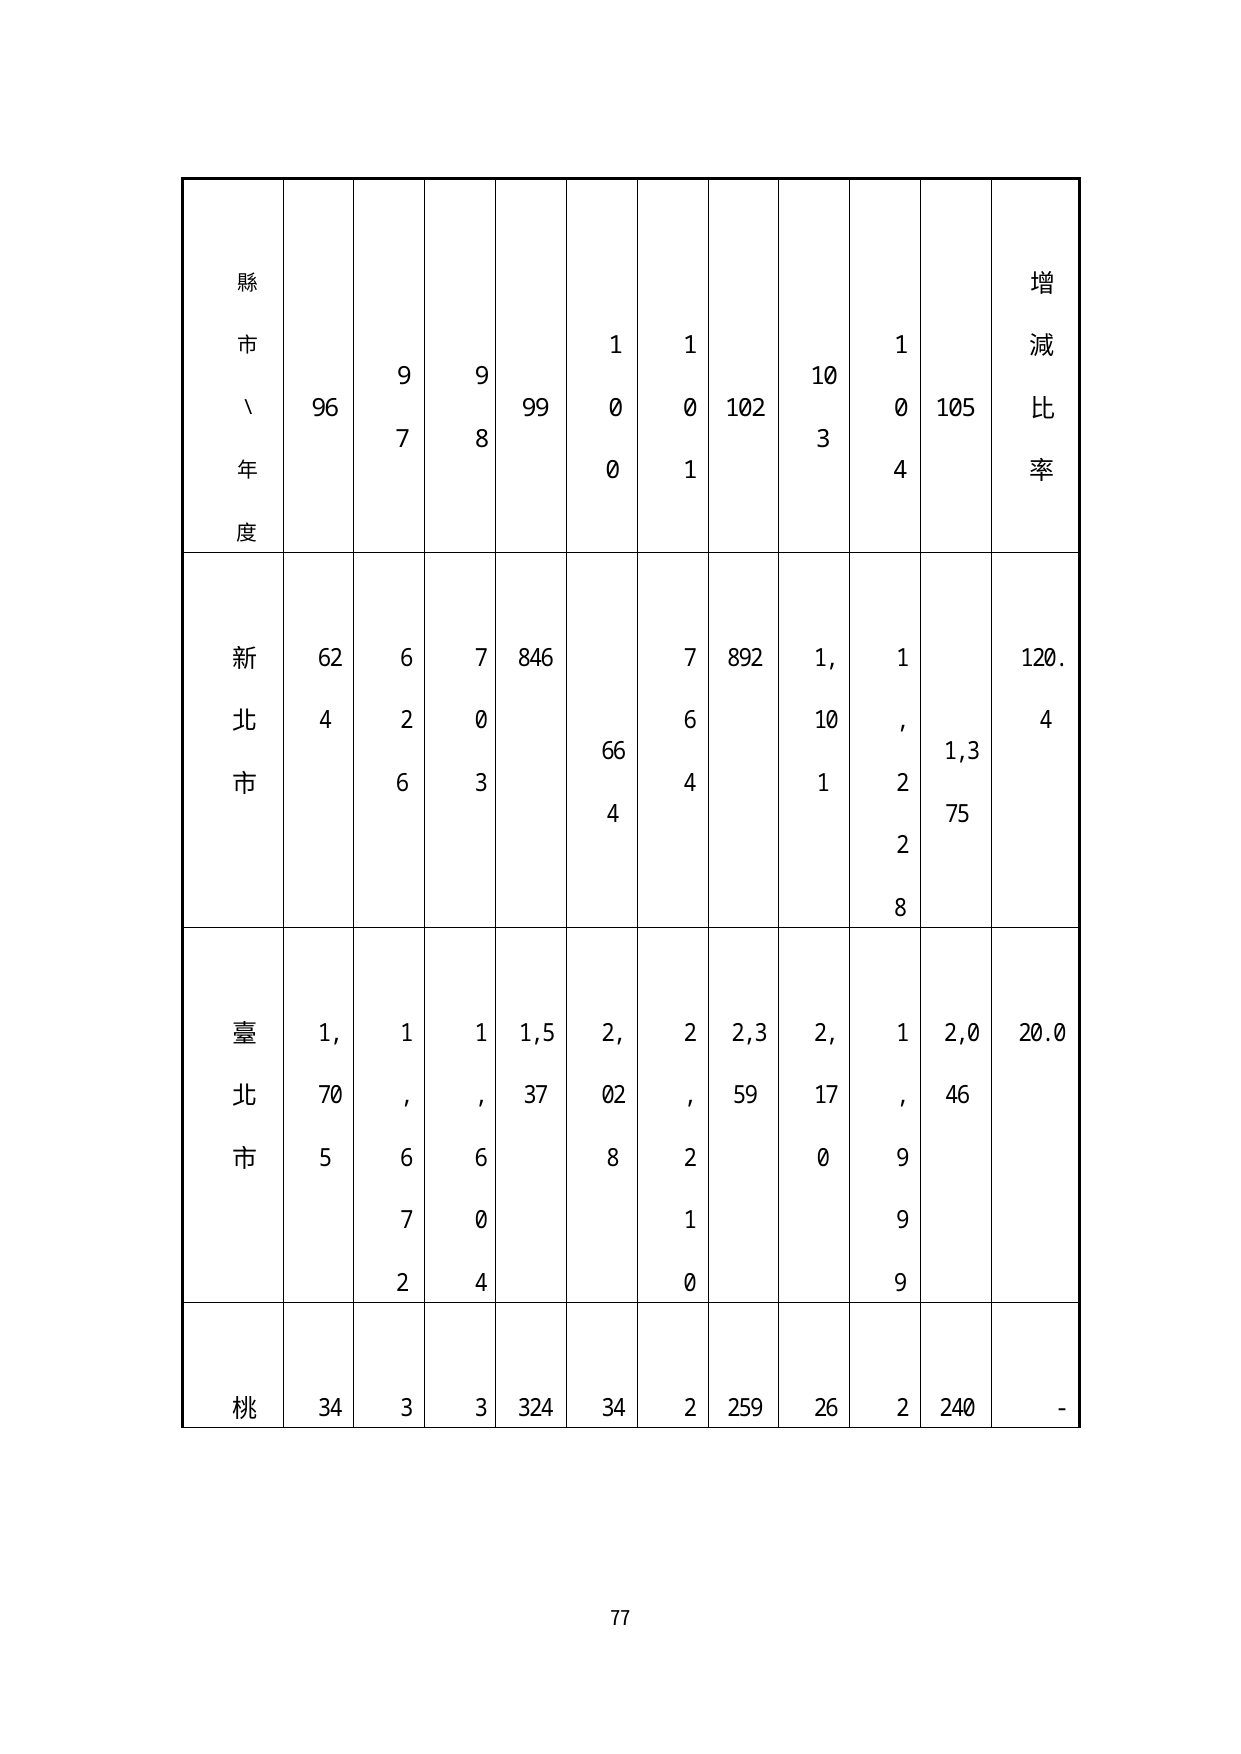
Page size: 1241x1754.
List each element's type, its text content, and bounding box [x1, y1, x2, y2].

table_header 103 [779, 180, 849, 552]
table_cell 703 [425, 553, 495, 927]
table_cell 626 [354, 553, 424, 927]
table_cell 259 [709, 1303, 778, 1427]
table_cell 846 [496, 553, 566, 927]
table_cell 2,210 [638, 928, 708, 1302]
table_cell 2,170 [779, 928, 849, 1302]
table_cell 1,672 [354, 928, 424, 1302]
table_cell 26 [779, 1303, 849, 1427]
table_cell 2 [638, 1303, 708, 1427]
table_cell 892 [709, 553, 778, 927]
table_header 98 [425, 180, 495, 552]
table_cell 664 [567, 553, 637, 927]
table_cell 34 [284, 1303, 353, 1427]
table_header 縣市\年度 [184, 180, 283, 552]
table_cell 764 [638, 553, 708, 927]
table_cell 3 [354, 1303, 424, 1427]
table_cell 新北市 [184, 553, 283, 927]
table_header 100 [567, 180, 637, 552]
table_cell 1,604 [425, 928, 495, 1302]
table_cell [992, 1303, 1078, 1427]
table_header 104 [850, 180, 920, 552]
table_cell 1,101 [779, 553, 849, 927]
table_cell 120.4 [992, 553, 1078, 927]
table_header 97 [354, 180, 424, 552]
table_cell 3 [425, 1303, 495, 1427]
table_header 102 [709, 180, 778, 552]
table_header 105 [921, 180, 991, 552]
table_header 增減 比率 [992, 180, 1078, 552]
table_header 101 [638, 180, 708, 552]
table_cell 1,705 [284, 928, 353, 1302]
table_cell 2 [850, 1303, 920, 1427]
table_header 99 [496, 180, 566, 552]
table_cell 1,375 [921, 553, 991, 927]
table_cell 2,359 [709, 928, 778, 1302]
table_header 96 [284, 180, 353, 552]
table_cell 34 [567, 1303, 637, 1427]
table_cell 324 [496, 1303, 566, 1427]
table_cell 2,028 [567, 928, 637, 1302]
table_cell 240 [921, 1303, 991, 1427]
table_cell 1,228 [850, 553, 920, 927]
table_cell 1,537 [496, 928, 566, 1302]
table_cell 624 [284, 553, 353, 927]
table_cell 臺北市 [184, 928, 283, 1302]
table_cell 1,999 [850, 928, 920, 1302]
table_cell 桃 [184, 1303, 283, 1427]
table_cell 20.0 [992, 928, 1078, 1302]
table_cell 2,046 [921, 928, 991, 1302]
